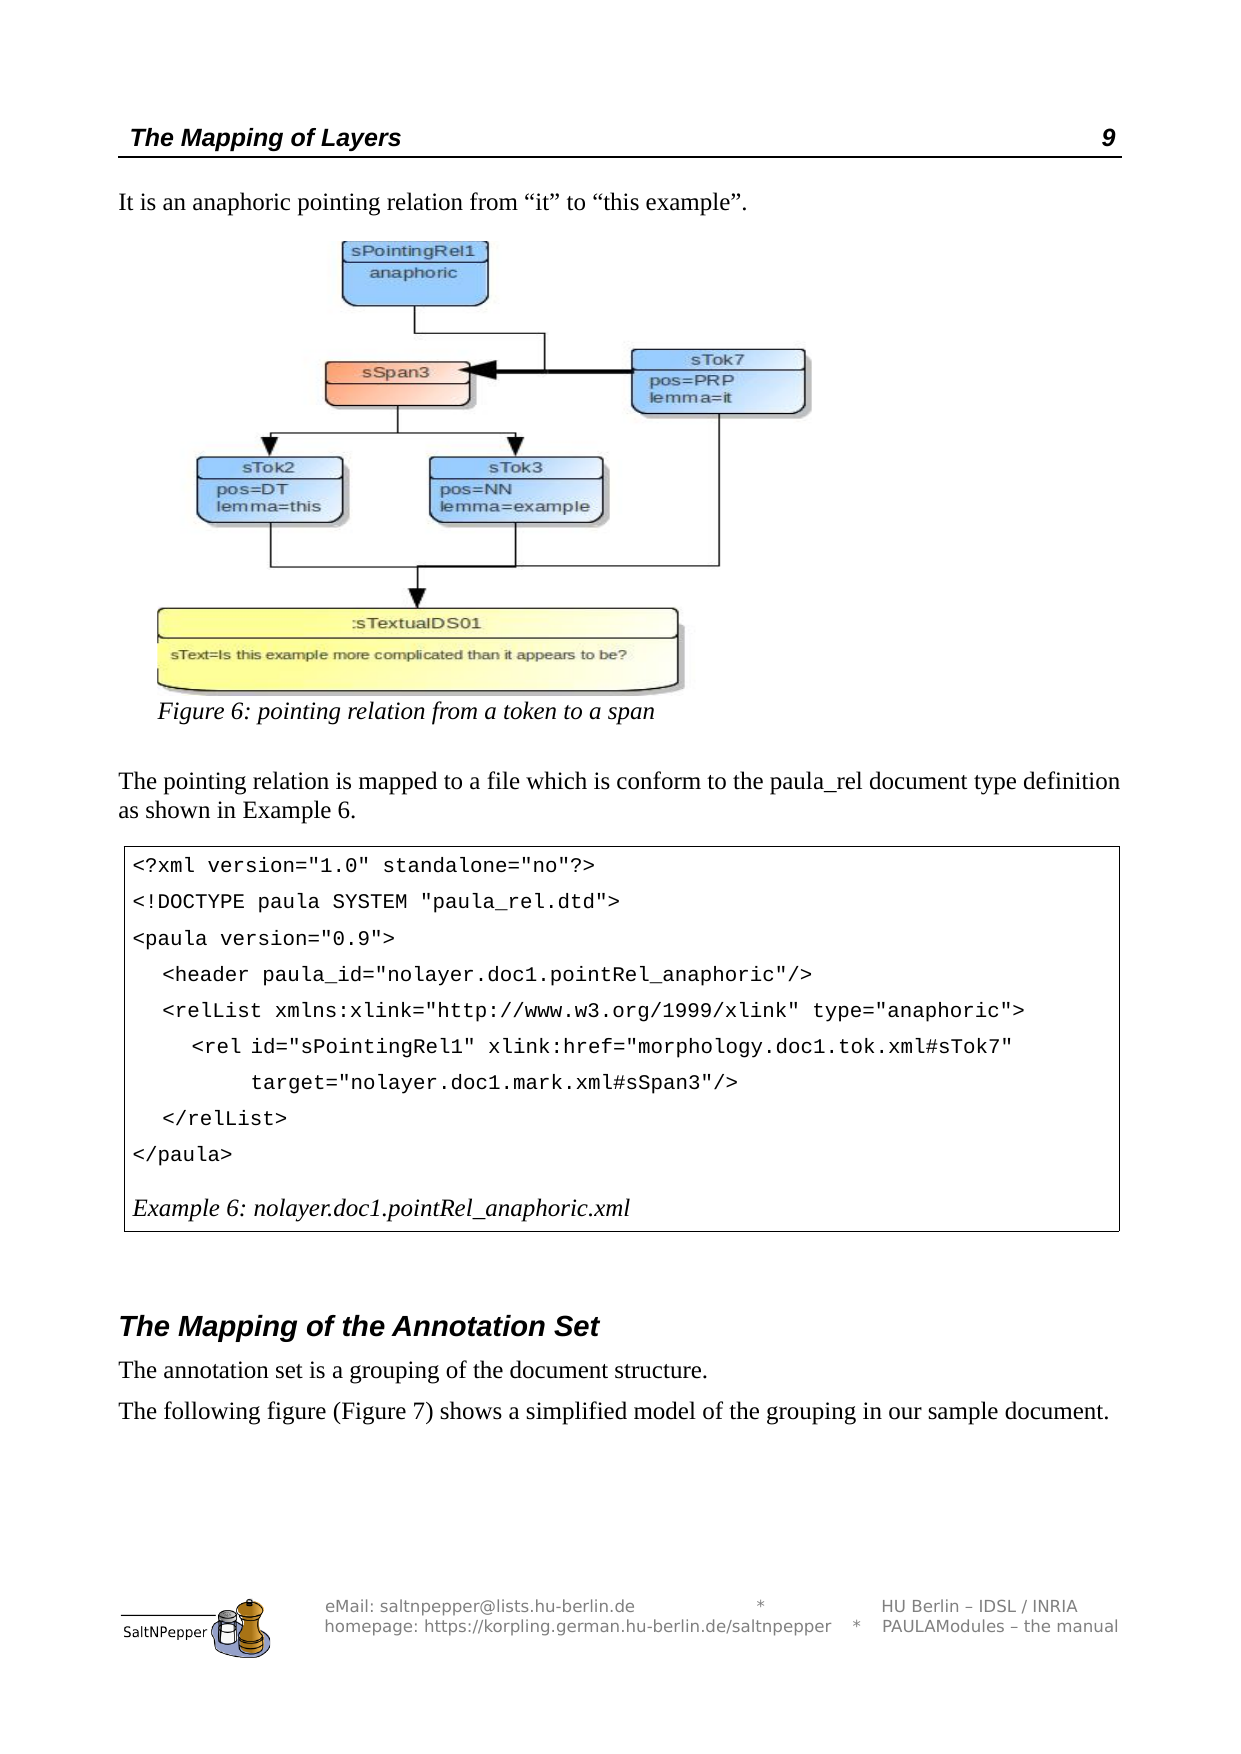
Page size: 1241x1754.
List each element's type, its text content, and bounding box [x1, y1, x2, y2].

text Example 6: nolayer.doc1.pointRel_anaphoric.xml [132, 1193, 1110, 1222]
text The annotation set is a grouping of the document structure. [118, 1355, 1122, 1384]
text <header paula_id="nolayer.doc1.pointRel_anaphoric"/> [132, 964, 1110, 987]
text <paula version="0.9"> [132, 928, 1110, 951]
text The pointing relation is mapped to a file which is conform to the paula_rel document type definition as shown in Example 6. [118, 766, 1122, 823]
text <relList xmlns:xlink="http://www.w3.org/1999/xlink" type="anaphoric"> [132, 1000, 1110, 1023]
picture [120, 1598, 270, 1658]
text The following figure (Figure 7) shows a simplified model of the grouping in our sample document. [118, 1396, 1122, 1425]
text <rel id="sPointingRel1" xlink:href="morphology.doc1.tok.xml#sTok7" [132, 1036, 1110, 1060]
text <!DOCTYPE paula SYSTEM "paula_rel.dtd"> [132, 891, 1110, 915]
text It is an anaphoric pointing relation from “it” to “this example”. [118, 187, 1122, 216]
subtitle The Mapping of the Annotation Set [118, 1309, 1122, 1342]
text target="nolayer.doc1.mark.xml#sSpan3"/> [132, 1072, 1110, 1096]
text </relList> [132, 1108, 1110, 1132]
text Figure 6: pointing relation from a token to a span [157, 696, 812, 725]
text <?xml version="1.0" standalone="no"?> [132, 855, 1110, 879]
picture [157, 241, 812, 696]
text </paula> [132, 1144, 1110, 1168]
